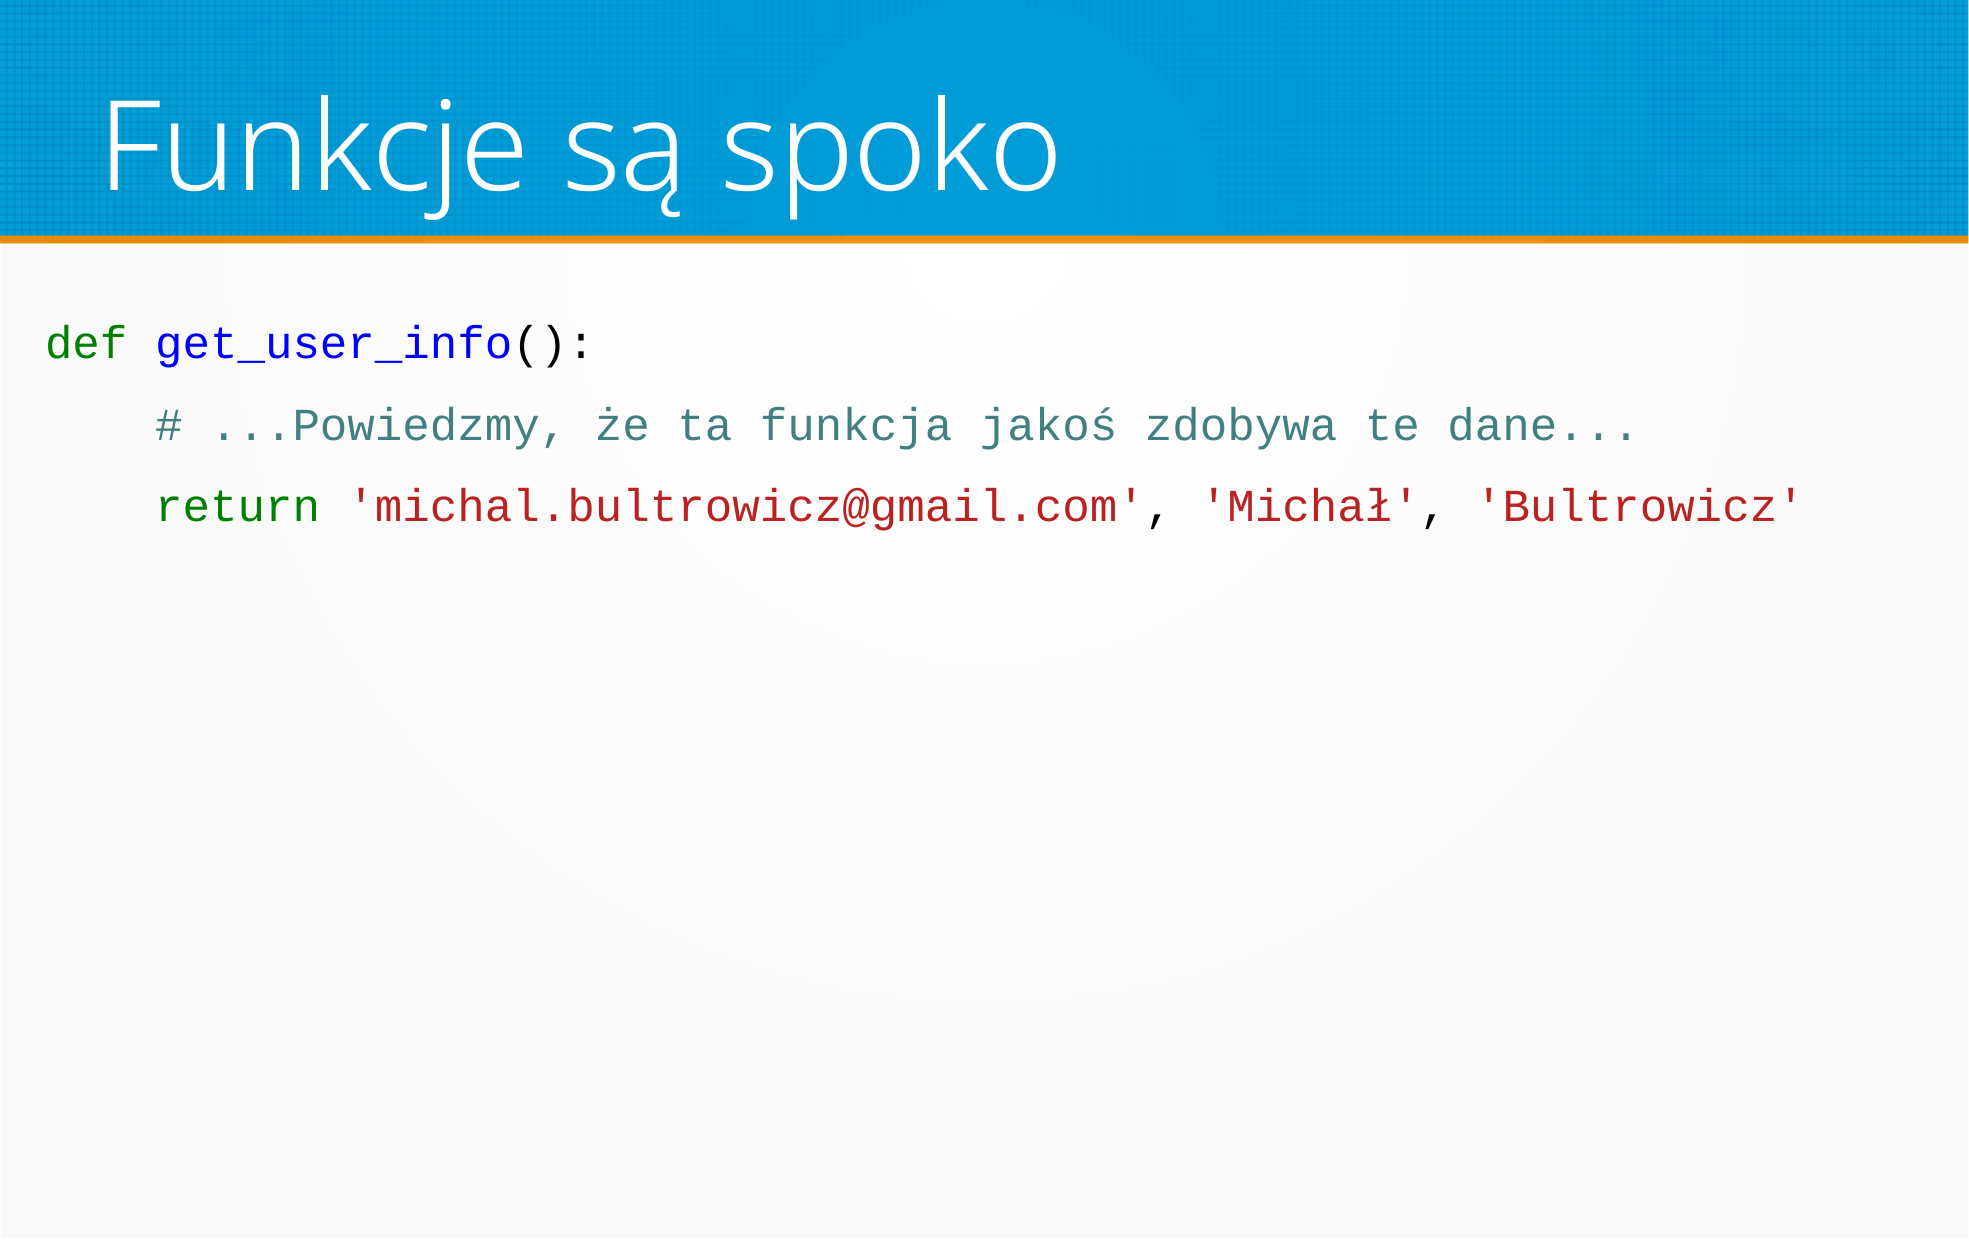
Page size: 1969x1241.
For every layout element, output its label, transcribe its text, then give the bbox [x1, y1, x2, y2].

picture [0, 236, 1969, 1241]
title Funkcje są spoko [98, 19, 1870, 227]
list def get_user_info(): # ...Powiedzmy, że ta funkcja jakoś zdobywa te dane... return 'michal.bultrowicz@gmail.com', 'Michał', 'Bultrowicz' [45, 320, 1936, 1086]
